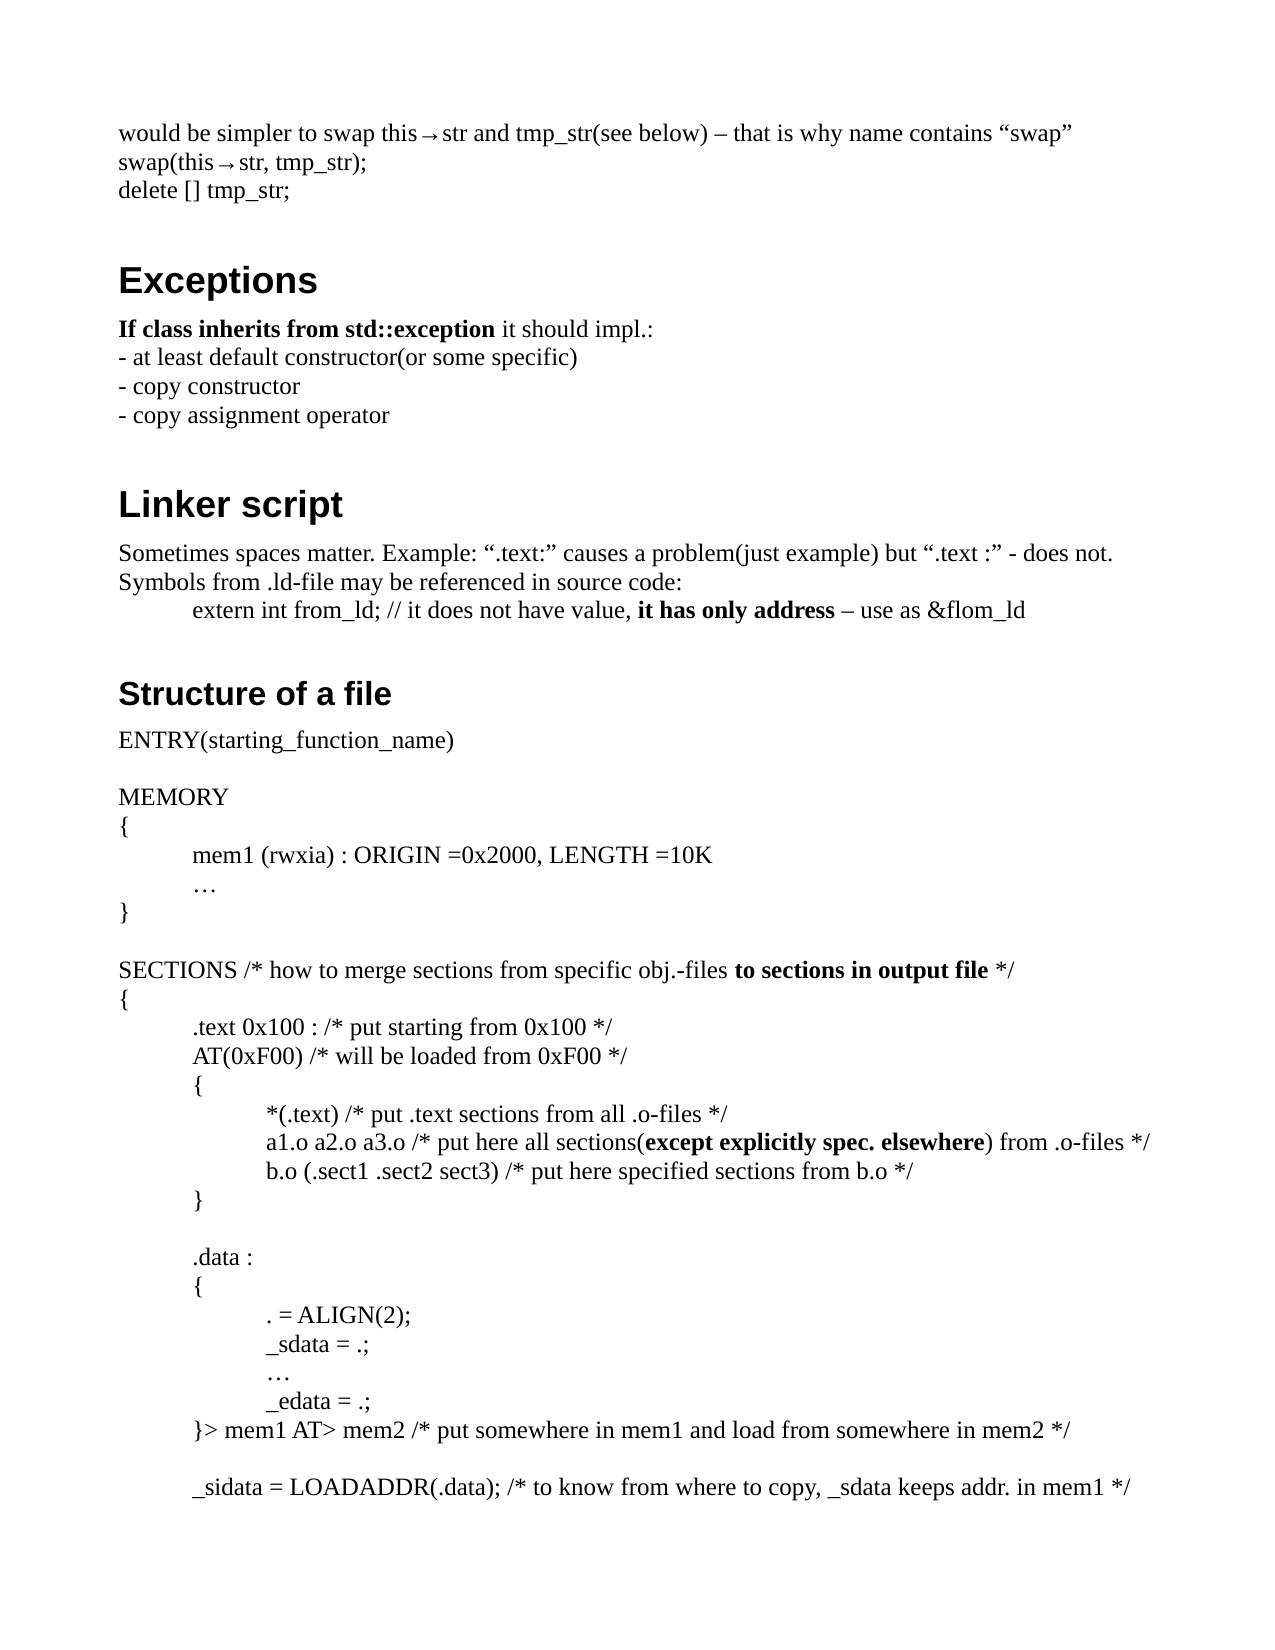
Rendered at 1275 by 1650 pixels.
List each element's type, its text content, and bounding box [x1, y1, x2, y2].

text b.o (.sect1 .sect2 sect3) /* put here specified sections from b.o */ [118, 1156, 1157, 1185]
text would be simpler to swap this→str and tmp_str(see below) – that is why name contains “swap” [118, 118, 1157, 147]
text a1.o a2.o a3.o /* put here all sections(except explicitly spec. elsewhere) from .o-files */ [118, 1127, 1157, 1156]
text If class inherits from std::exception it should impl.: [118, 314, 1157, 342]
text { [118, 1070, 1157, 1099]
text mem1 (rwxia) : ORIGIN =0x2000, LENGTH =10K [118, 840, 1157, 869]
text … [118, 1357, 1157, 1386]
text }> mem1 AT> mem2 /* put somewhere in mem1 and load from somewhere in mem2 */ [118, 1415, 1157, 1444]
text { [118, 984, 1157, 1012]
text - copy assignment operator [118, 400, 1157, 429]
text Sometimes spaces matter. Example: “.text:” causes a problem(just example) but “.text :” - does not. [118, 538, 1157, 567]
text - copy constructor [118, 371, 1157, 400]
subtitle Structure of a file [118, 674, 1157, 712]
text . = ALIGN(2); [118, 1300, 1157, 1329]
text .data : [118, 1242, 1157, 1271]
text ENTRY(starting_function_name) [118, 725, 1157, 754]
text } [118, 897, 1157, 926]
text { [118, 811, 1157, 840]
text Symbols from .ld-file may be referenced in source code: [118, 567, 1157, 596]
text *(.text) /* put .text sections from all .o-files */ [118, 1099, 1157, 1127]
text { [118, 1271, 1157, 1300]
text .text 0x100 : /* put starting from 0x100 */ [118, 1012, 1157, 1041]
text SECTIONS /* how to merge sections from specific obj.-files to sections in output file */ [118, 955, 1157, 984]
text delete [] tmp_str; [118, 176, 1157, 204]
subtitle Exceptions [118, 258, 1157, 301]
text _sdata = .; [118, 1329, 1157, 1357]
text … [118, 869, 1157, 897]
text - at least default constructor(or some specific) [118, 342, 1157, 371]
text swap(this→str, tmp_str); [118, 147, 1157, 176]
text MEMORY [118, 782, 1157, 811]
text extern int from_ld; // it does not have value, it has only address – use as &flom_ld [118, 596, 1157, 624]
text } [118, 1185, 1157, 1214]
text _sidata = LOADADDR(.data); /* to know from where to copy, _sdata keeps addr. in mem1 */ [118, 1472, 1157, 1501]
text _edata = .; [118, 1386, 1157, 1415]
text AT(0xF00) /* will be loaded from 0xF00 */ [118, 1041, 1157, 1070]
subtitle Linker script [118, 482, 1157, 526]
